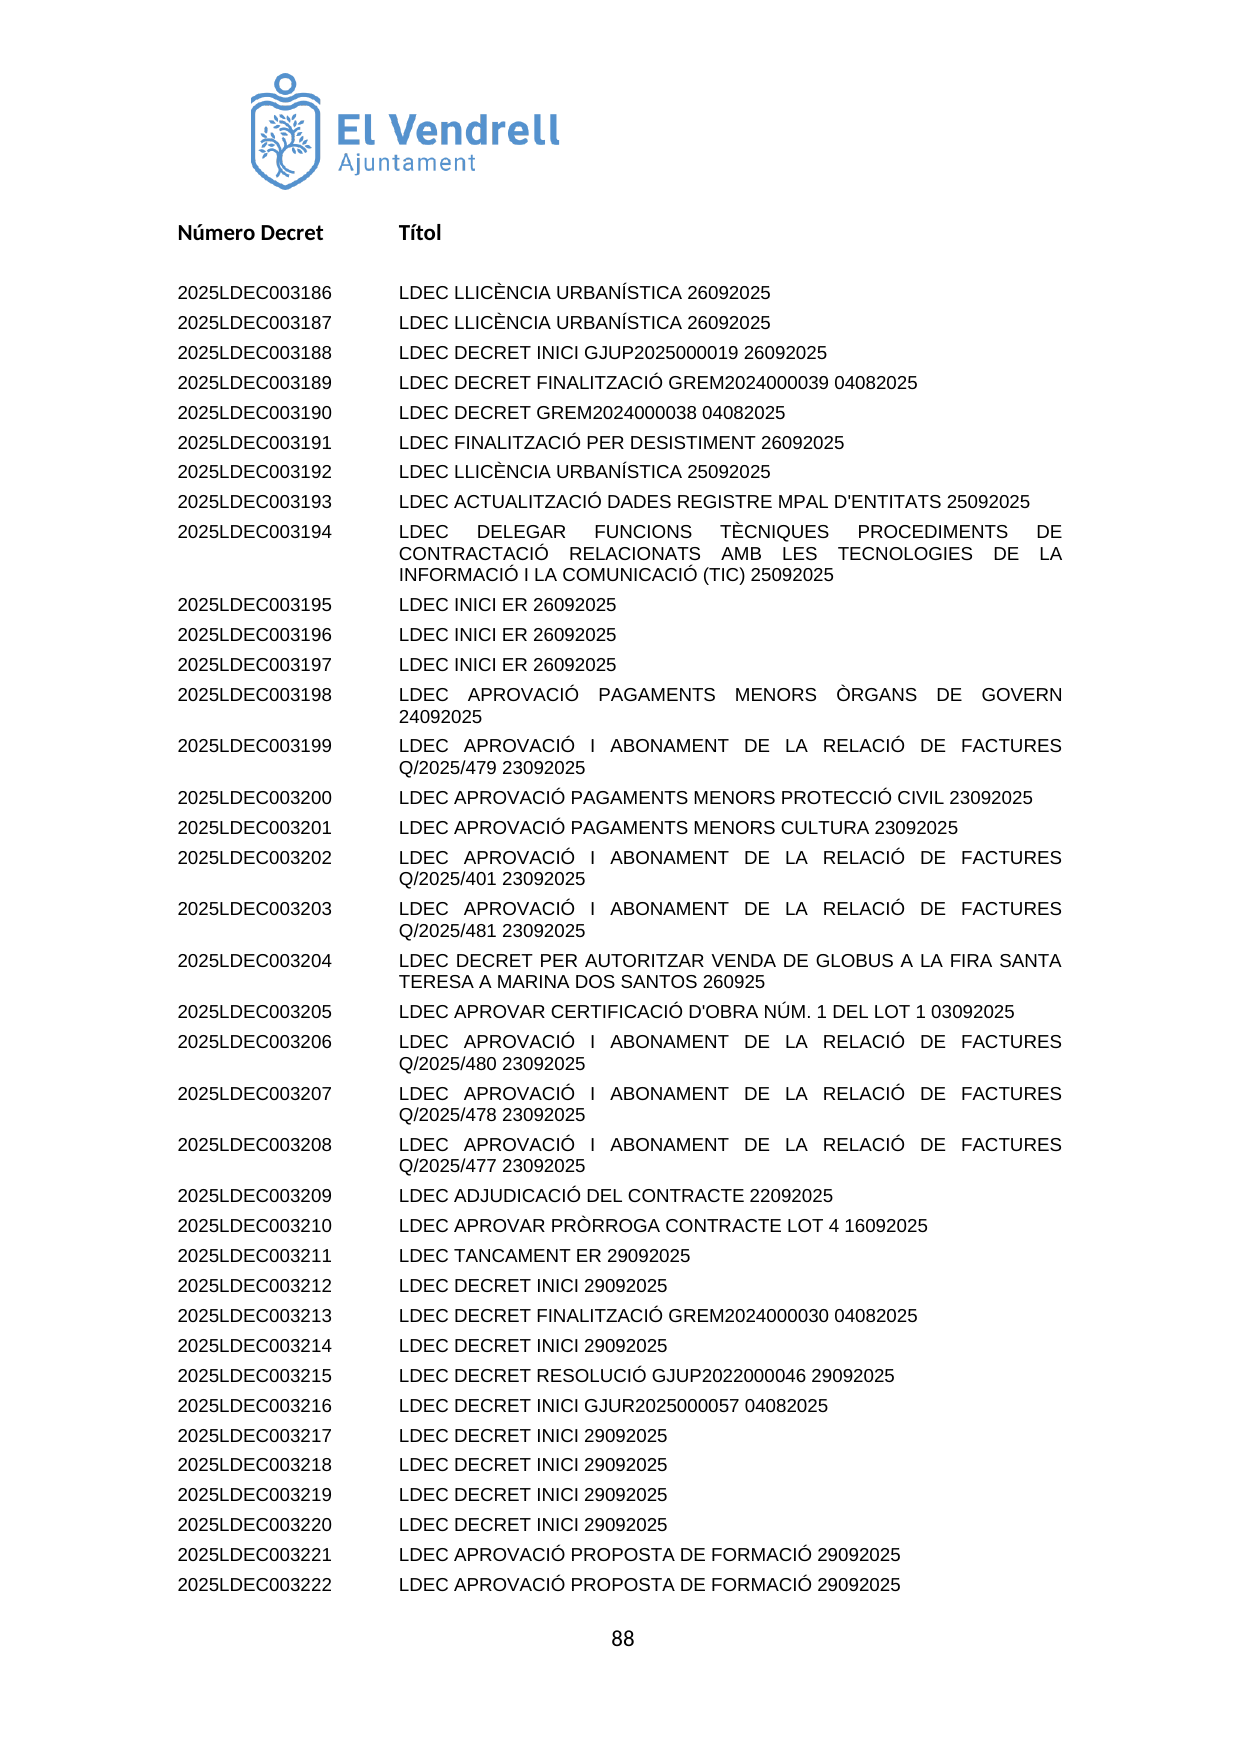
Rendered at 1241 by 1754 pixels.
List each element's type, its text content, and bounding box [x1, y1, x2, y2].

text 2025LDEC003213 LDEC DECRET FINALITZACIÓ GREM2024000030 04082025 [177, 1305, 1063, 1326]
text 2025LDEC003194 LDEC DELEGAR FUNCIONS TÈCNIQUES PROCEDIMENTS DE CONTRACTACIÓ RELACIONATS AMB LES TECNOLOGIES DE LA INFORMACIÓ I LA COMUNICACIÓ (TIC) 25092025 [177, 521, 1063, 586]
text 2025LDEC003193 LDEC ACTUALITZACIÓ DADES REGISTRE MPAL D'ENTITATS 25092025 [177, 491, 1063, 513]
text 2025LDEC003203 LDEC APROVACIÓ I ABONAMENT DE LA RELACIÓ DE FACTURES Q/2025/481 23092025 [177, 898, 1063, 941]
text 2025LDEC003201 LDEC APROVACIÓ PAGAMENTS MENORS CULTURA 23092025 [177, 817, 1063, 838]
text 2025LDEC003199 LDEC APROVACIÓ I ABONAMENT DE LA RELACIÓ DE FACTURES Q/2025/479 23092025 [177, 735, 1063, 778]
text 2025LDEC003211 LDEC TANCAMENT ER 29092025 [177, 1245, 1063, 1267]
text 2025LDEC003219 LDEC DECRET INICI 29092025 [177, 1484, 1063, 1506]
text 2025LDEC003222 LDEC APROVACIÓ PROPOSTA DE FORMACIÓ 29092025 [177, 1574, 1063, 1595]
text 2025LDEC003204 LDEC DECRET PER AUTORITZAR VENDA DE GLOBUS A LA FIRA SANTA TERESA A MARINA DOS SANTOS 260925 [177, 949, 1063, 993]
text 2025LDEC003198 LDEC APROVACIÓ PAGAMENTS MENORS ÒRGANS DE GOVERN 24092025 [177, 684, 1063, 727]
text 2025LDEC003217 LDEC DECRET INICI 29092025 [177, 1424, 1063, 1446]
text 2025LDEC003186 LDEC LLICÈNCIA URBANÍSTICA 26092025 [177, 282, 1063, 303]
text 2025LDEC003221 LDEC APROVACIÓ PROPOSTA DE FORMACIÓ 29092025 [177, 1544, 1063, 1566]
text 2025LDEC003191 LDEC FINALITZACIÓ PER DESISTIMENT 26092025 [177, 431, 1063, 453]
text 2025LDEC003206 LDEC APROVACIÓ I ABONAMENT DE LA RELACIÓ DE FACTURES Q/2025/480 23092025 [177, 1031, 1063, 1074]
text 2025LDEC003195 LDEC INICI ER 26092025 [177, 594, 1063, 616]
text 2025LDEC003208 LDEC APROVACIÓ I ABONAMENT DE LA RELACIÓ DE FACTURES Q/2025/477 23092025 [177, 1134, 1063, 1177]
text 2025LDEC003189 LDEC DECRET FINALITZACIÓ GREM2024000039 04082025 [177, 372, 1063, 393]
text 2025LDEC003192 LDEC LLICÈNCIA URBANÍSTICA 25092025 [177, 461, 1063, 483]
text 2025LDEC003214 LDEC DECRET INICI 29092025 [177, 1335, 1063, 1356]
text 2025LDEC003188 LDEC DECRET INICI GJUP2025000019 26092025 [177, 342, 1063, 363]
text 2025LDEC003212 LDEC DECRET INICI 29092025 [177, 1275, 1063, 1296]
text 2025LDEC003216 LDEC DECRET INICI GJUR2025000057 04082025 [177, 1394, 1063, 1416]
text 2025LDEC003196 LDEC INICI ER 26092025 [177, 624, 1063, 646]
text 2025LDEC003205 LDEC APROVAR CERTIFICACIÓ D'OBRA NÚM. 1 DEL LOT 1 03092025 [177, 1001, 1063, 1022]
picture [251, 73, 560, 190]
text 2025LDEC003187 LDEC LLICÈNCIA URBANÍSTICA 26092025 [177, 312, 1063, 333]
text 2025LDEC003210 LDEC APROVAR PRÒRROGA CONTRACTE LOT 4 16092025 [177, 1215, 1063, 1237]
text 2025LDEC003207 LDEC APROVACIÓ I ABONAMENT DE LA RELACIÓ DE FACTURES Q/2025/478 23092025 [177, 1082, 1063, 1125]
text 2025LDEC003220 LDEC DECRET INICI 29092025 [177, 1514, 1063, 1536]
text 2025LDEC003218 LDEC DECRET INICI 29092025 [177, 1454, 1063, 1476]
text 2025LDEC003215 LDEC DECRET RESOLUCIÓ GJUP2022000046 29092025 [177, 1364, 1063, 1386]
text 2025LDEC003190 LDEC DECRET GREM2024000038 04082025 [177, 402, 1063, 423]
text 2025LDEC003209 LDEC ADJUDICACIÓ DEL CONTRACTE 22092025 [177, 1185, 1063, 1207]
text 2025LDEC003202 LDEC APROVACIÓ I ABONAMENT DE LA RELACIÓ DE FACTURES Q/2025/401 23092025 [177, 847, 1063, 890]
text 2025LDEC003200 LDEC APROVACIÓ PAGAMENTS MENORS PROTECCIÓ CIVIL 23092025 [177, 787, 1063, 808]
text 2025LDEC003197 LDEC INICI ER 26092025 [177, 654, 1063, 676]
